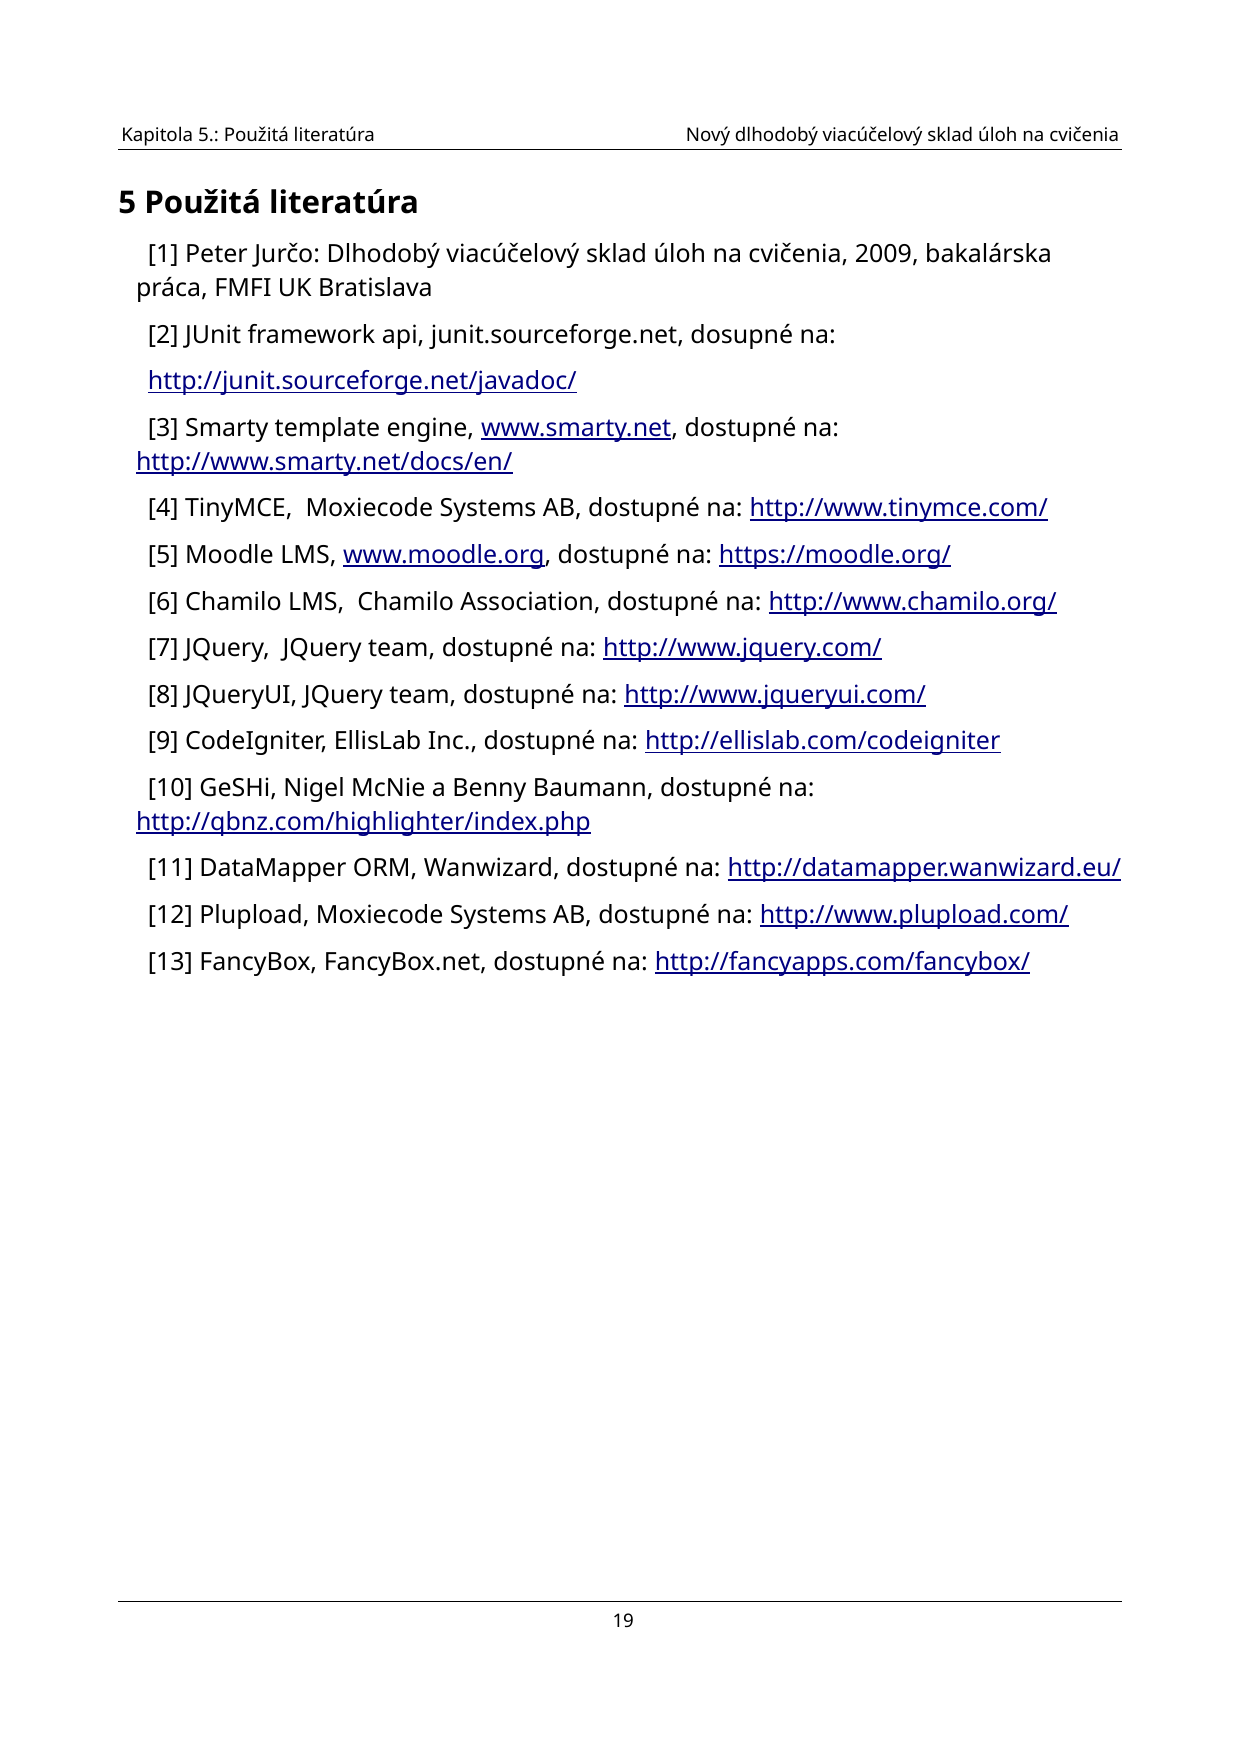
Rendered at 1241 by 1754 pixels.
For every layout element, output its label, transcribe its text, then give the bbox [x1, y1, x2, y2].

text [13] FancyBox, FancyBox.net, dostupné na: http://fancyapps.com/fancybox/ [136, 943, 1122, 977]
text [4] TinyMCE, Moxiecode Systems AB, dostupné na: http://www.tinymce.com/ [136, 490, 1122, 524]
text [3] Smarty template engine, www.smarty.net, dostupné na: http://www.smarty.net/docs/en/ [136, 409, 1122, 477]
text [8] JQueryUI, JQuery team, dostupné na: http://www.jqueryui.com/ [136, 676, 1122, 710]
text [9] CodeIgniter, EllisLab Inc., dostupné na: http://ellislab.com/codeigniter [136, 723, 1122, 757]
text http://junit.sourceforge.net/javadoc/ [136, 363, 1122, 397]
subtitle Použitá literatúra [118, 181, 1122, 223]
text [7] JQuery, JQuery team, dostupné na: http://www.jquery.com/ [136, 630, 1122, 664]
text [12] Plupload, Moxiecode Systems AB, dostupné na: http://www.plupload.com/ [136, 897, 1122, 931]
text [6] Chamilo LMS, Chamilo Association, dostupné na: http://www.chamilo.org/ [136, 583, 1122, 617]
text [2] JUnit framework api, junit.sourceforge.net, dosupné na: [136, 316, 1122, 350]
text [11] DataMapper ORM, Wanwizard, dostupné na: http://datamapper.wanwizard.eu/ [136, 850, 1122, 884]
text [10] GeSHi, Nigel McNie a Benny Baumann, dostupné na: http://qbnz.com/highlighter/index.php [136, 769, 1122, 837]
text [1] Peter Jurčo: Dlhodobý viacúčelový sklad úloh na cvičenia, 2009, bakalárska práca, FMFI UK Bratislava [136, 236, 1122, 304]
text [5] Moodle LMS, www.moodle.org, dostupné na: https://moodle.org/ [136, 537, 1122, 571]
